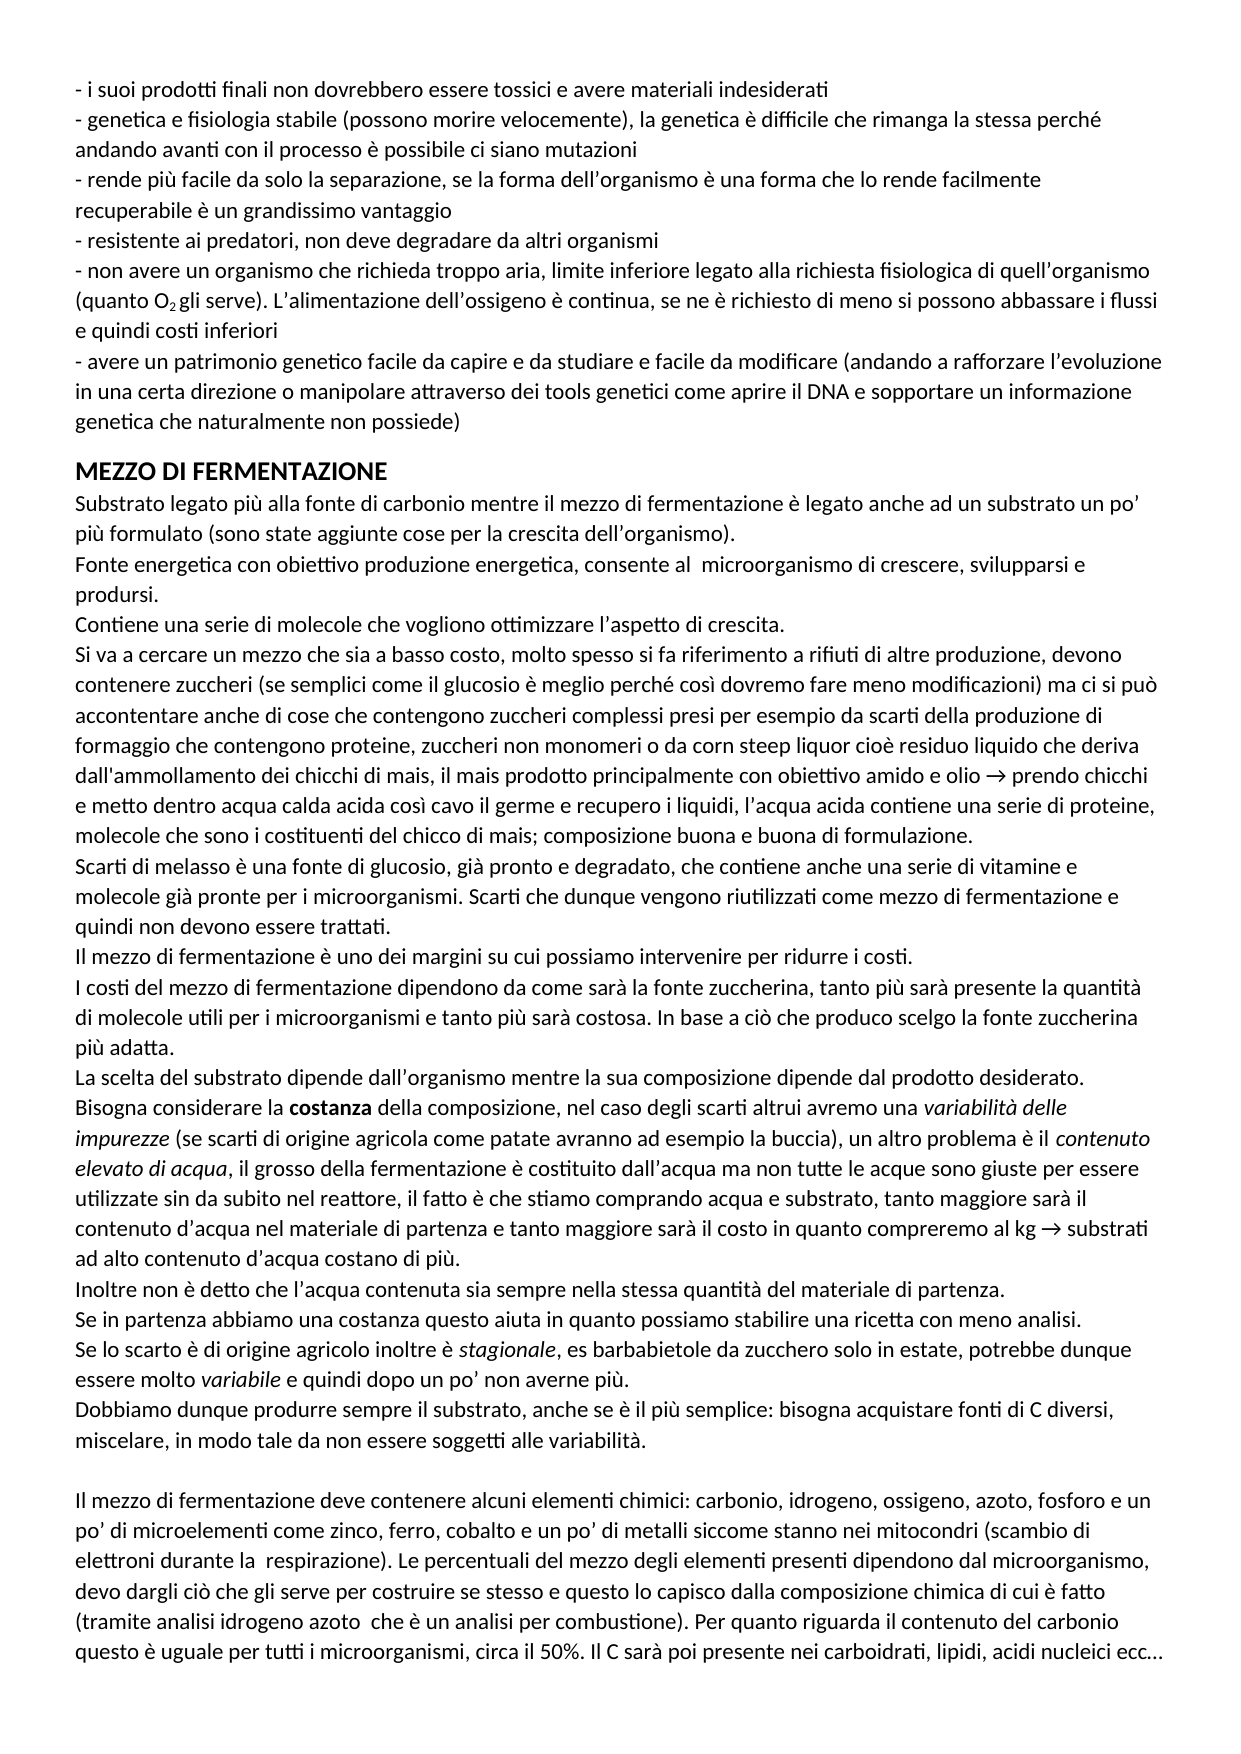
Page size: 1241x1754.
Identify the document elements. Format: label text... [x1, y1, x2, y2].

text MEZZO DI FERMENTAZIONE Substrato legato più alla fonte di carbonio mentre il mezzo di fermentazione è legato anche ad un substrato un po’ più formulato (sono state aggiunte cose per la crescita dell’organismo). Fonte energetica con obiettivo produzione energetica, consente al microorganismo di crescere, svilupparsi e prodursi. Contiene una serie di molecole che vogliono ottimizzare l’aspetto di crescita. Si va a cercare un mezzo che sia a basso costo, molto spesso si fa riferimento a rifiuti di altre produzione, devono contenere zuccheri (se semplici come il glucosio è meglio perché così dovremo fare meno modificazioni) ma ci si può accontentare anche di cose che contengono zuccheri complessi presi per esempio da scarti della produzione di formaggio che contengono proteine, zuccheri non monomeri o da corn steep liquor cioè residuo liquido che deriva dall'ammollamento dei chicchi di mais, il mais prodotto principalmente con obiettivo amido e olio → prendo chicchi e metto dentro acqua calda acida così cavo il germe e recupero i liquidi, l’acqua acida contiene una serie di proteine, molecole che sono i costituenti del chicco di mais; composizione buona e buona di formulazione. Scarti di melasso è una fonte di glucosio, già pronto e degradato, che contiene anche una serie di vitamine e molecole già pronte per i microorganismi. Scarti che dunque vengono riutilizzati come mezzo di fermentazione e quindi non devono essere trattati. Il mezzo di fermentazione è uno dei margini su cui possiamo intervenire per ridurre i costi. I costi del mezzo di fermentazione dipendono da come sarà la fonte zuccherina, tanto più sarà presente la quantità di molecole utili per i microorganismi e tanto più sarà costosa. In base a ciò che produco scelgo la fonte zuccherina più adatta. La scelta del substrato dipende dall’organismo mentre la sua composizione dipende dal prodotto desiderato. Bisogna considerare la costanza della composizione, nel caso degli scarti altrui avremo una variabilità delle impurezze (se scarti di origine agricola come patate avranno ad esempio la buccia), un altro problema è il contenuto elevato di acqua, il grosso della fermentazione è costituito dall’acqua ma non tutte le acque sono giuste per essere utilizzate sin da subito nel reattore, il fatto è che stiamo comprando acqua e substrato, tanto maggiore sarà il contenuto d’acqua nel materiale di partenza e tanto maggiore sarà il costo in quanto compreremo al kg → substrati ad alto contenuto d’acqua costano di più. Inoltre non è detto che l’acqua contenuta sia sempre nella stessa quantità del materiale di partenza. Se in partenza abbiamo una costanza questo aiuta in quanto possiamo stabilire una ricetta con meno analisi. Se lo scarto è di origine agricolo inoltre è stagionale, es barbabietole da zucchero solo in estate, potrebbe dunque essere molto variabile e quindi dopo un po’ non averne più. Dobbiamo dunque produrre sempre il substrato, anche se è il più semplice: bisogna acquistare fonti di C diversi, miscelare, in modo tale da non essere soggetti alle variabilità. Il mezzo di fermentazione deve contenere alcuni elementi chimici: carbonio, idrogeno, ossigeno, azoto, fosforo e un po’ di microelementi come zinco, ferro, cobalto e un po’ di metalli siccome stanno nei mitocondri (scambio di elettroni durante la respirazione). Le percentuali del mezzo degli elementi presenti dipendono dal microorganismo, devo dargli ciò che gli serve per costruire se stesso e questo lo capisco dalla composizione chimica di cui è fatto (tramite analisi idrogeno azoto che è un analisi per combustione). Per quanto riguarda il contenuto del carbonio questo è uguale per tutti i microorganismi, circa il 50%. Il C sarà poi presente nei carboidrati, lipidi, acidi nucleici ecc… [75, 454, 1165, 1665]
text - i suoi prodotti finali non dovrebbero essere tossici e avere materiali indesiderati - genetica e fisiologia stabile (possono morire velocemente), la genetica è difficile che rimanga la stessa perché andando avanti con il processo è possibile ci siano mutazioni - rende più facile da solo la separazione, se la forma dell’organismo è una forma che lo rende facilmente recuperabile è un grandissimo vantaggio - resistente ai predatori, non deve degradare da altri organismi - non avere un organismo che richieda troppo aria, limite inferiore legato alla richiesta fisiologica di quell’organismo (quanto O2 gli serve). L’alimentazione dell’ossigeno è continua, se ne è richiesto di meno si possono abbassare i flussi e quindi costi inferiori - avere un patrimonio genetico facile da capire e da studiare e facile da modificare (andando a rafforzare l’evoluzione in una certa direzione o manipolare attraverso dei tools genetici come aprire il DNA e sopportare un informazione genetica che naturalmente non possiede) [75, 75, 1165, 435]
